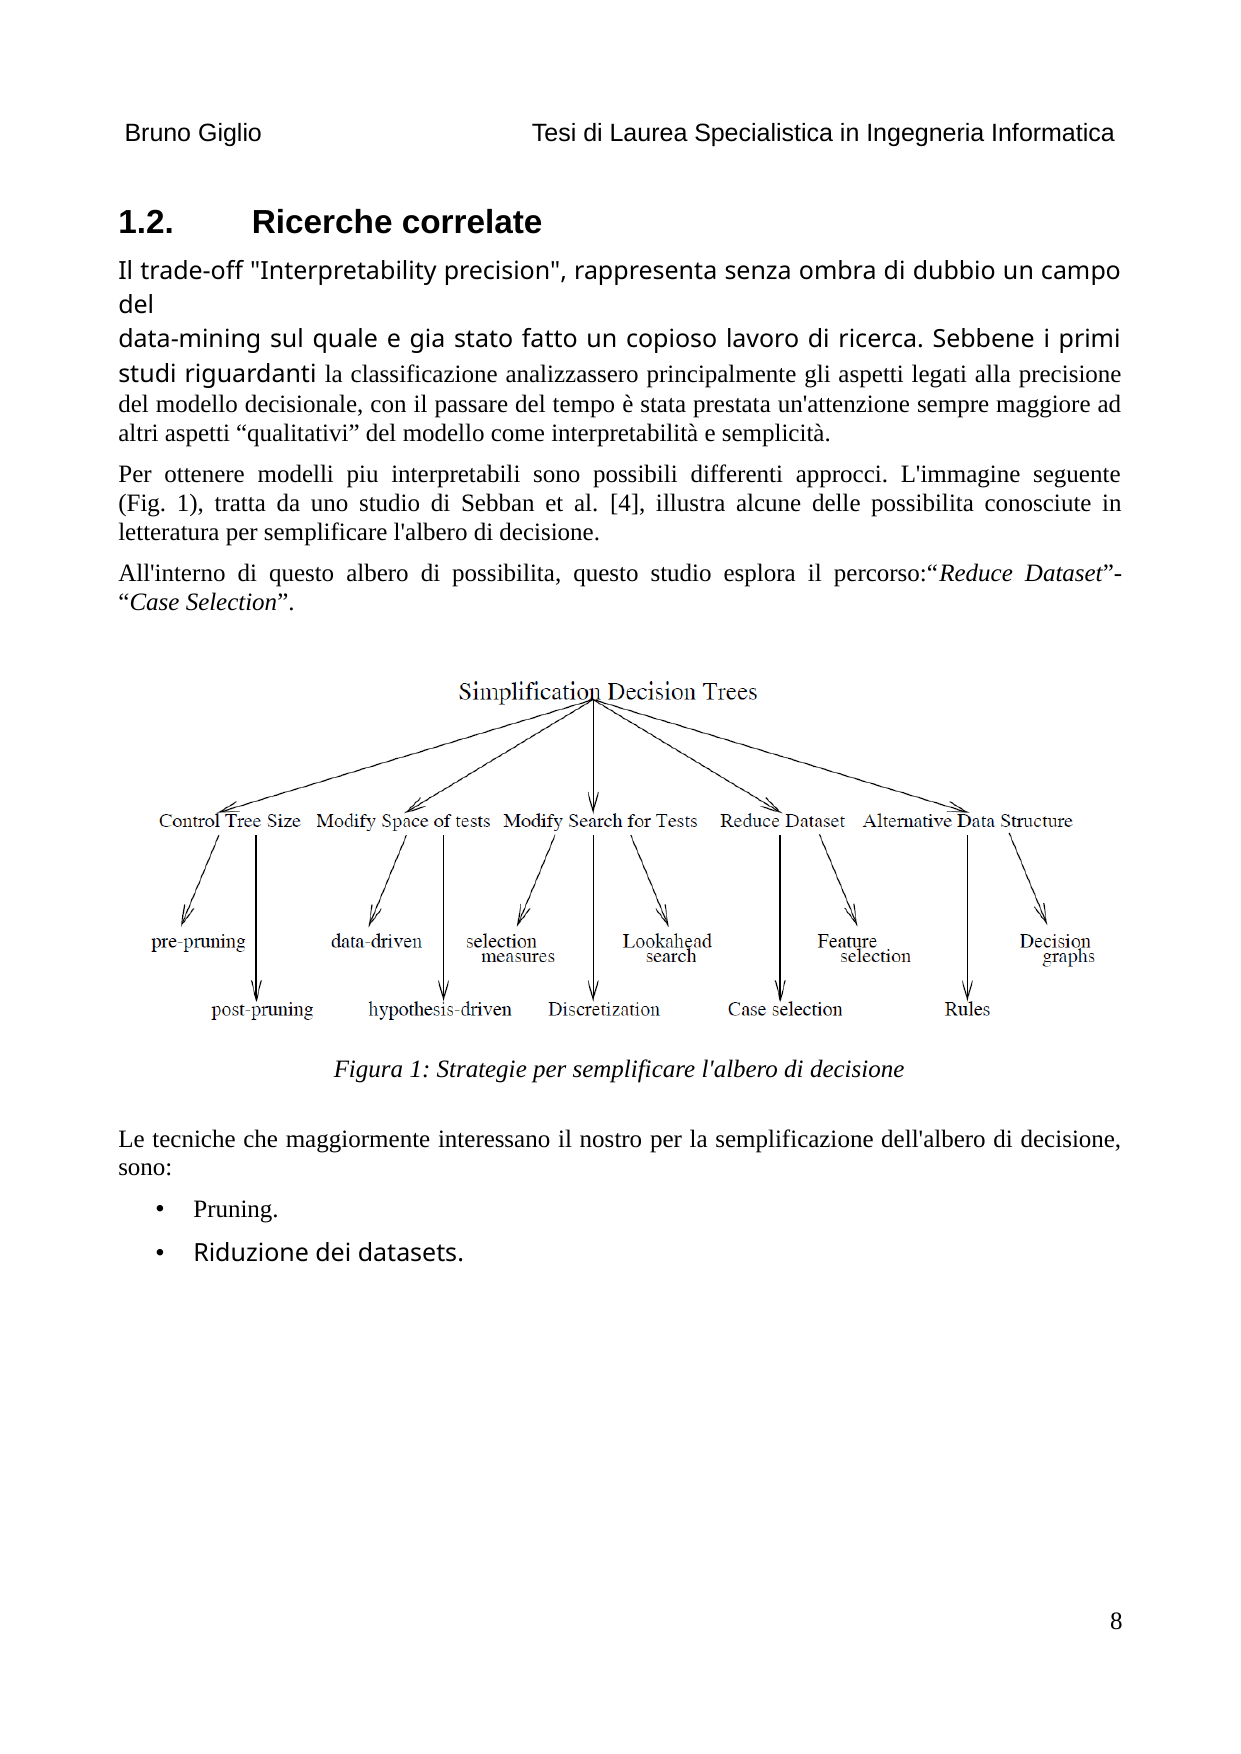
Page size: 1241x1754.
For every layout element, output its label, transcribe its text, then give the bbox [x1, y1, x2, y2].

picture [118, 656, 1123, 1054]
text Le tecniche che maggiormente interessano il nostro per la semplificazione dell'albero di decisione, sono: [118, 1124, 1122, 1181]
list Riduzione dei datasets. [156, 1235, 1122, 1269]
text Figura 1: Strategie per semplificare l'albero di decisione [118, 1054, 1122, 1082]
text All'interno di questo albero di possibilita, questo studio esplora il percorso:“Reduce Dataset”- “Case Selection”. [118, 558, 1122, 616]
text Il trade-off "Interpretability precision", rappresenta senza ombra di dubbio un campo del data-mining sul quale e gia stato fatto un copioso lavoro di ricerca. Sebbene i primi studi riguardanti la classificazione analizzassero principalmente gli aspetti legati alla precisione del modello decisionale, con il passare del tempo è stata prestata un'attenzione sempre maggiore ad altri aspetti “qualitativi” del modello come interpretabilità e semplicità. [118, 253, 1122, 447]
text Per ottenere modelli piu interpretabili sono possibili differenti approcci. L'immagine seguente (Fig. 1), tratta da uno studio di Sebban et al. [4], illustra alcune delle possibilita conosciute in letteratura per semplificare l'albero di decisione. [118, 459, 1122, 546]
list Pruning. [156, 1194, 1122, 1222]
subtitle Ricerche correlate [118, 202, 1122, 241]
